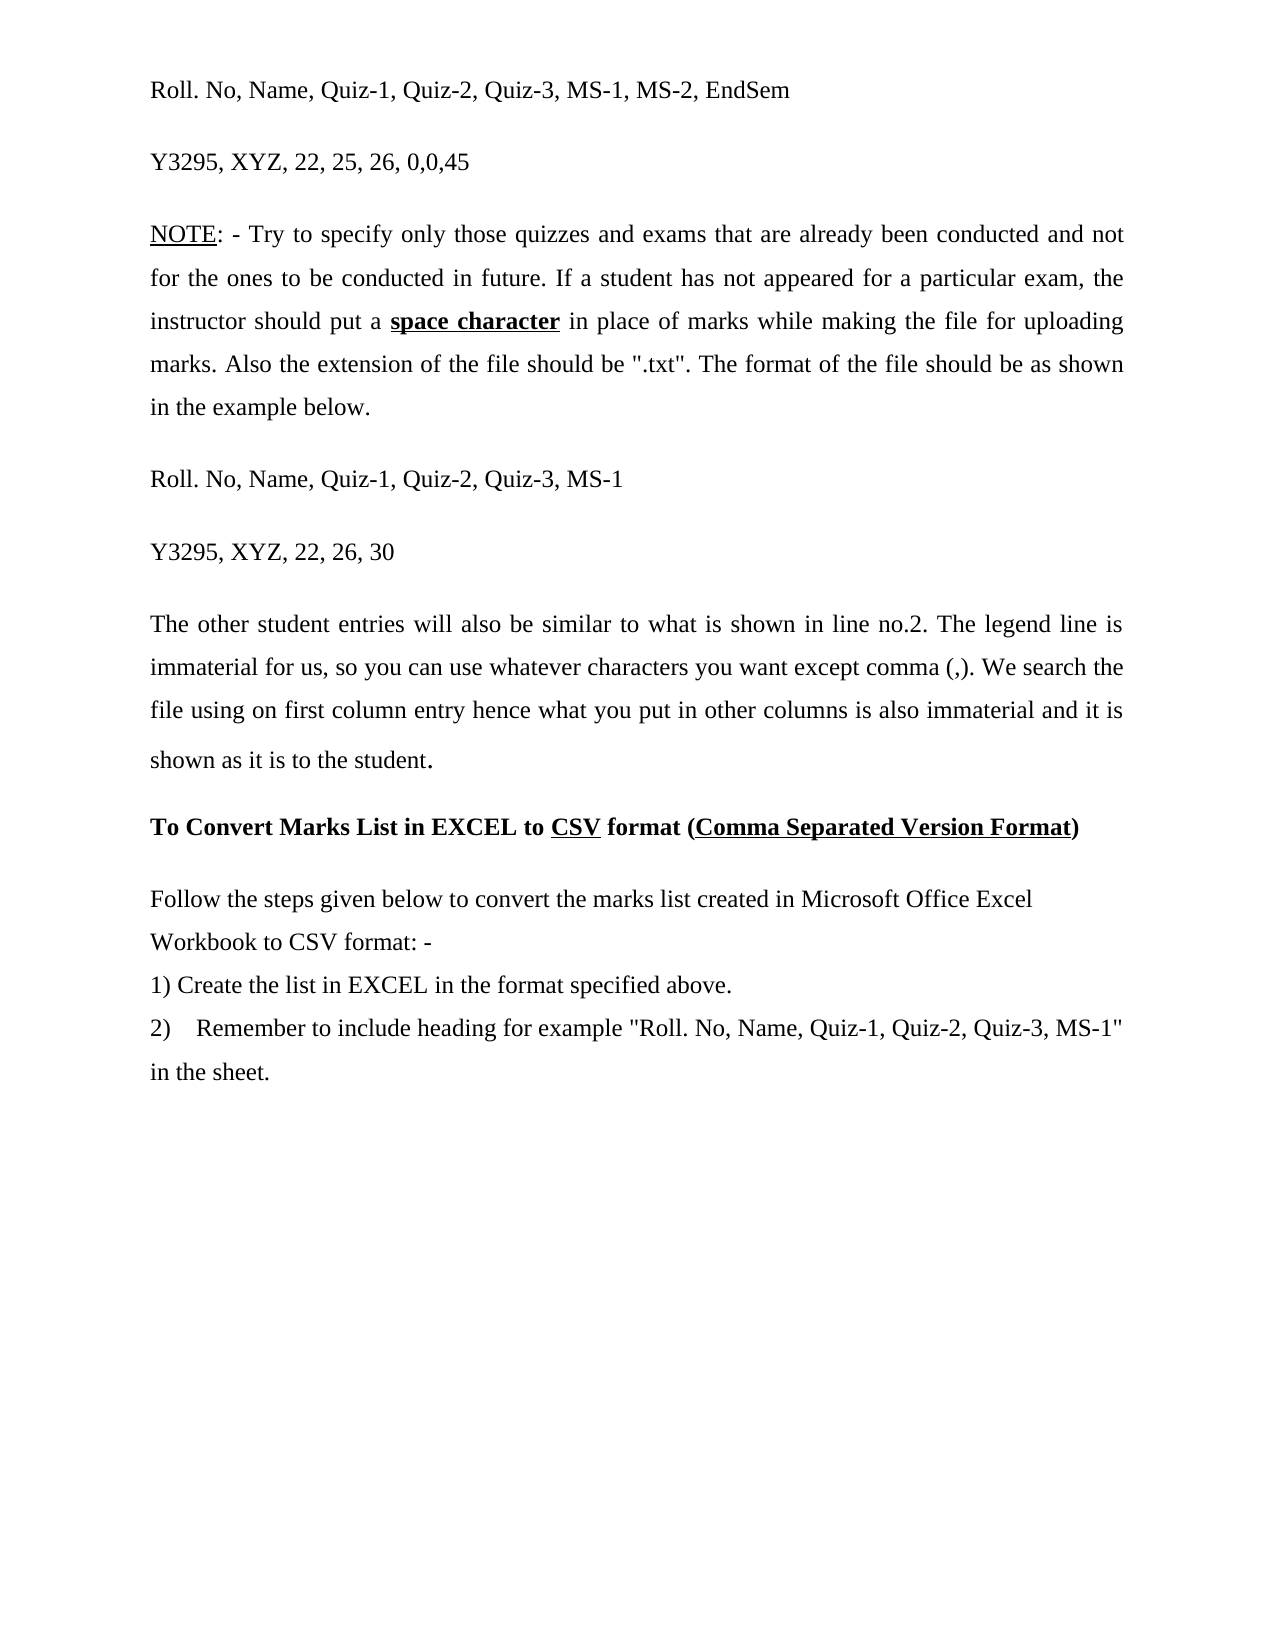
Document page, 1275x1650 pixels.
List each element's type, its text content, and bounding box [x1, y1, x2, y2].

text Roll. No, Name, Quiz-1, Quiz-2, Quiz-3, MS-1, MS-2, EndSem [150, 75, 1125, 104]
text Roll. No, Name, Quiz-1, Quiz-2, Quiz-3, MS-1 [150, 464, 1125, 493]
subtitle To Convert Marks List in EXCEL to CSV format (Comma Separated Version Format) [150, 812, 1125, 841]
text Y3295, XYZ, 22, 26, 30 [150, 537, 1125, 565]
text The other student entries will also be similar to what is shown in line no.2. The legend line is immaterial for us, so you can use whatever characters you want except comma (,). We search the file using on first column entry hence what you put in other columns is also immaterial and it is shown as it is to the student. [150, 609, 1125, 774]
text Follow the steps given below to convert the marks list created in Microsoft Office Excel Workbook to CSV format: - 1) Create the list in EXCEL in the format specified above. 2) Remember to include heading for example "Roll. No, Name, Quiz-1, Quiz-2, Quiz-3, MS-1" in the sheet. [150, 884, 1125, 1128]
text Y3295, XYZ, 22, 25, 26, 0,0,45 [150, 147, 1125, 176]
text NOTE: - Try to specify only those quizzes and exams that are already been conducted and not for the ones to be conducted in future. If a student has not appeared for a particular exam, the instructor should put a space character in place of marks while making the file for uploading marks. Also the extension of the file should be ".txt". The format of the file should be as shown in the example below. [150, 219, 1125, 421]
